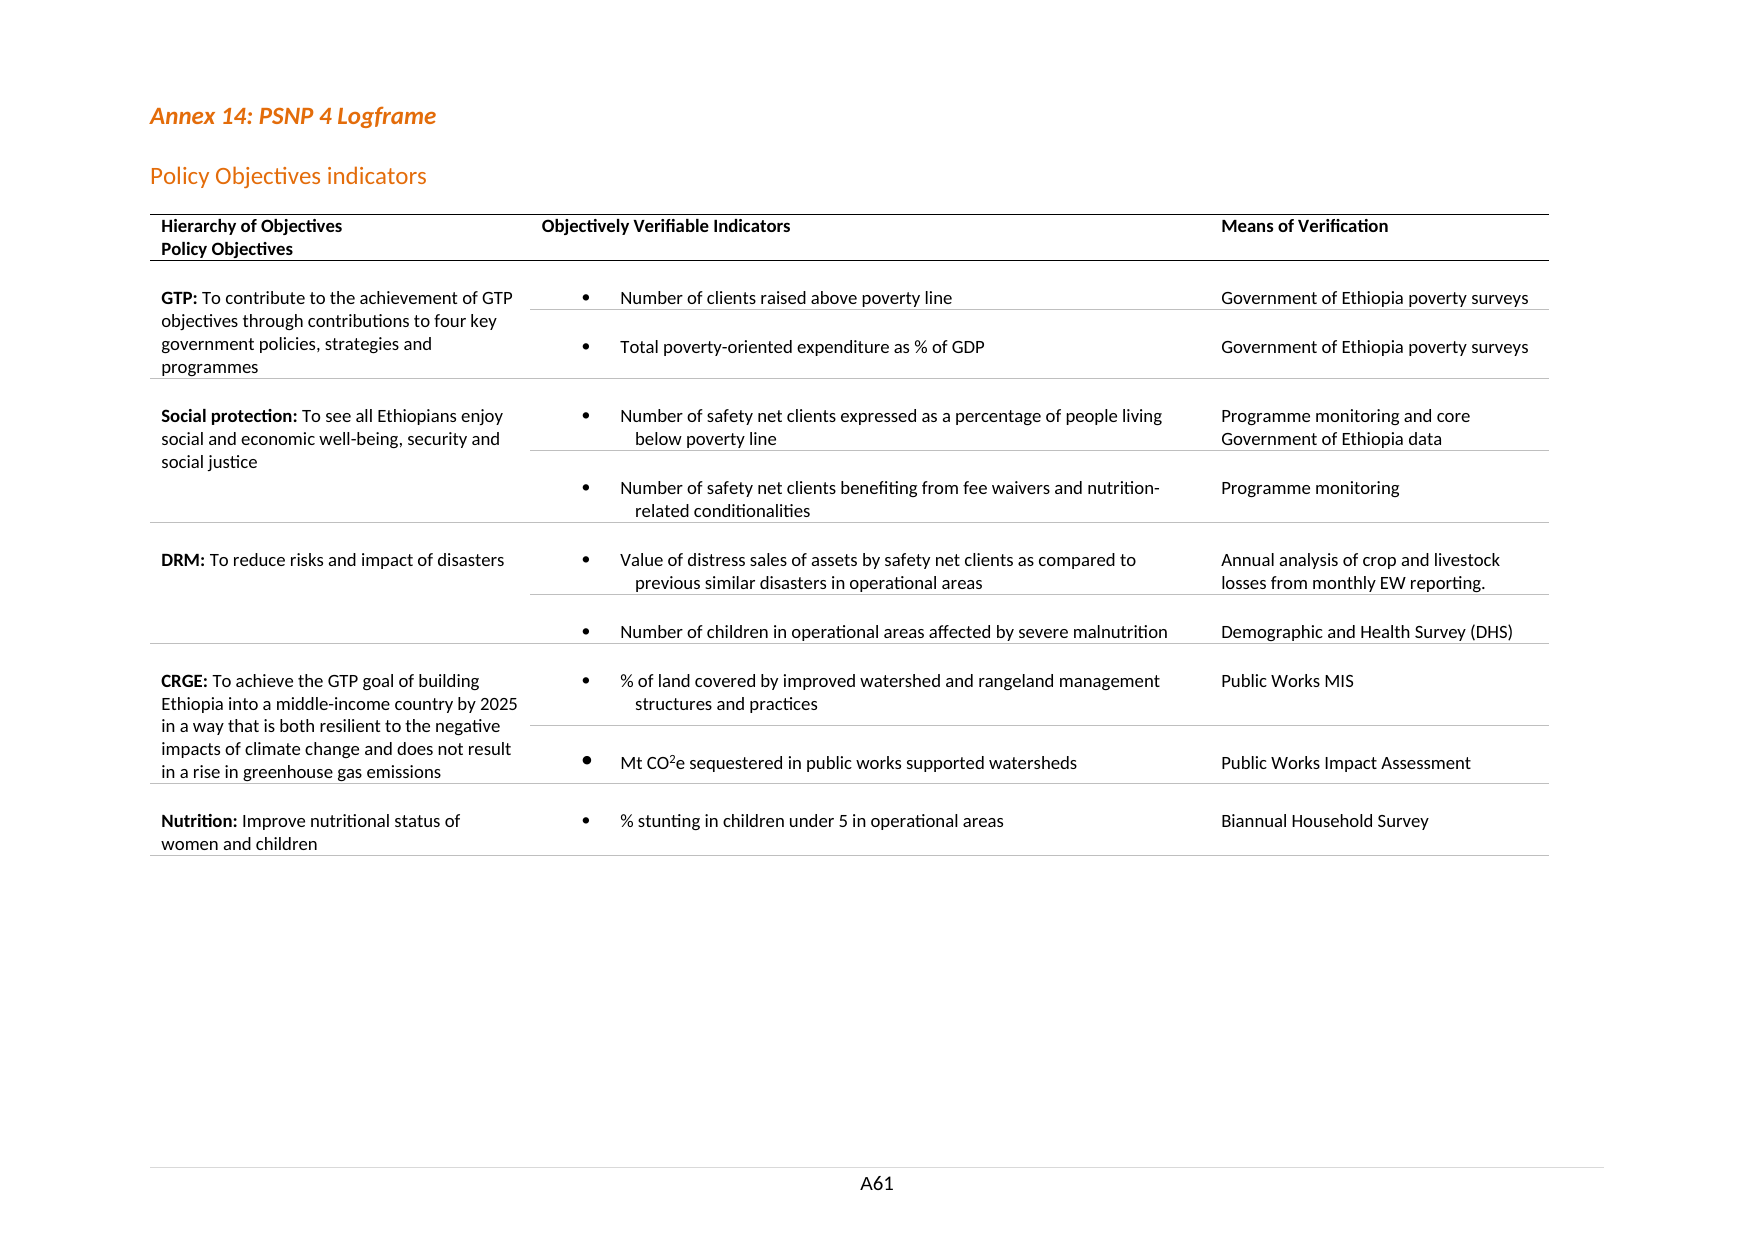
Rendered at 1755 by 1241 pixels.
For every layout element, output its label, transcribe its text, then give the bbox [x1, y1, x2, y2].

table_header Hierarchy of Objectives [150, 215, 530, 237]
table_header Objectively Verifiable Indicators [530, 215, 1210, 237]
subtitle Annex 14: PSNP 4 Logframe [150, 100, 1604, 131]
table_cell Public Works Impact Assessment [1210, 726, 1549, 783]
table_cell Total poverty-oriented expenditure as % of GDP [530, 310, 1210, 378]
subtitle Policy Objectives indicators [150, 160, 1604, 191]
table_cell [530, 238, 1210, 260]
table_cell Government of Ethiopia poverty surveys [1210, 261, 1549, 309]
table_cell DRM: To reduce risks and impact of disasters [150, 523, 530, 643]
table_cell Biannual Household Survey [1210, 784, 1549, 855]
table_cell Value of distress sales of assets by safety net clients as compared to previous similar disasters in operational areas [530, 523, 1210, 594]
table_cell Government of Ethiopia poverty surveys [1210, 310, 1549, 378]
table_cell Policy Objectives [150, 238, 530, 260]
table_cell Nutrition: Improve nutritional status of women and children [150, 784, 530, 855]
table_cell GTP: To contribute to the achievement of GTP objectives through contributions to four key government policies, strategies and programmes [150, 261, 530, 378]
table_cell Annual analysis of crop and livestock losses from monthly EW reporting. [1210, 523, 1549, 594]
table_cell CRGE: To achieve the GTP goal of building Ethiopia into a middle-income country by 2025 in a way that is both resilient to the negative impacts of climate change and does not result in a rise in greenhouse gas emissions [150, 644, 530, 783]
table_cell % of land covered by improved watershed and rangeland management structures and practices [530, 644, 1210, 725]
table_cell Mt CO2e sequestered in public works supported watersheds [530, 726, 1210, 783]
table_cell Number of safety net clients expressed as a percentage of people living below poverty line [530, 379, 1210, 450]
table_cell Number of clients raised above poverty line [530, 261, 1210, 309]
table_cell % stunting in children under 5 in operational areas [530, 784, 1210, 855]
table_cell Demographic and Health Survey (DHS) [1210, 595, 1549, 643]
table_header Means of Verification [1210, 215, 1549, 237]
table_cell Number of safety net clients benefiting from fee waivers and nutrition-related conditionalities [530, 451, 1210, 522]
table_cell Number of children in operational areas affected by severe malnutrition [530, 595, 1210, 643]
table_cell Social protection: To see all Ethiopians enjoy social and economic well-being, security and social justice [150, 379, 530, 522]
table_cell Programme monitoring [1210, 451, 1549, 522]
table_cell [1210, 238, 1549, 260]
table_cell Programme monitoring and core Government of Ethiopia data [1210, 379, 1549, 450]
table_cell Public Works MIS [1210, 644, 1549, 725]
